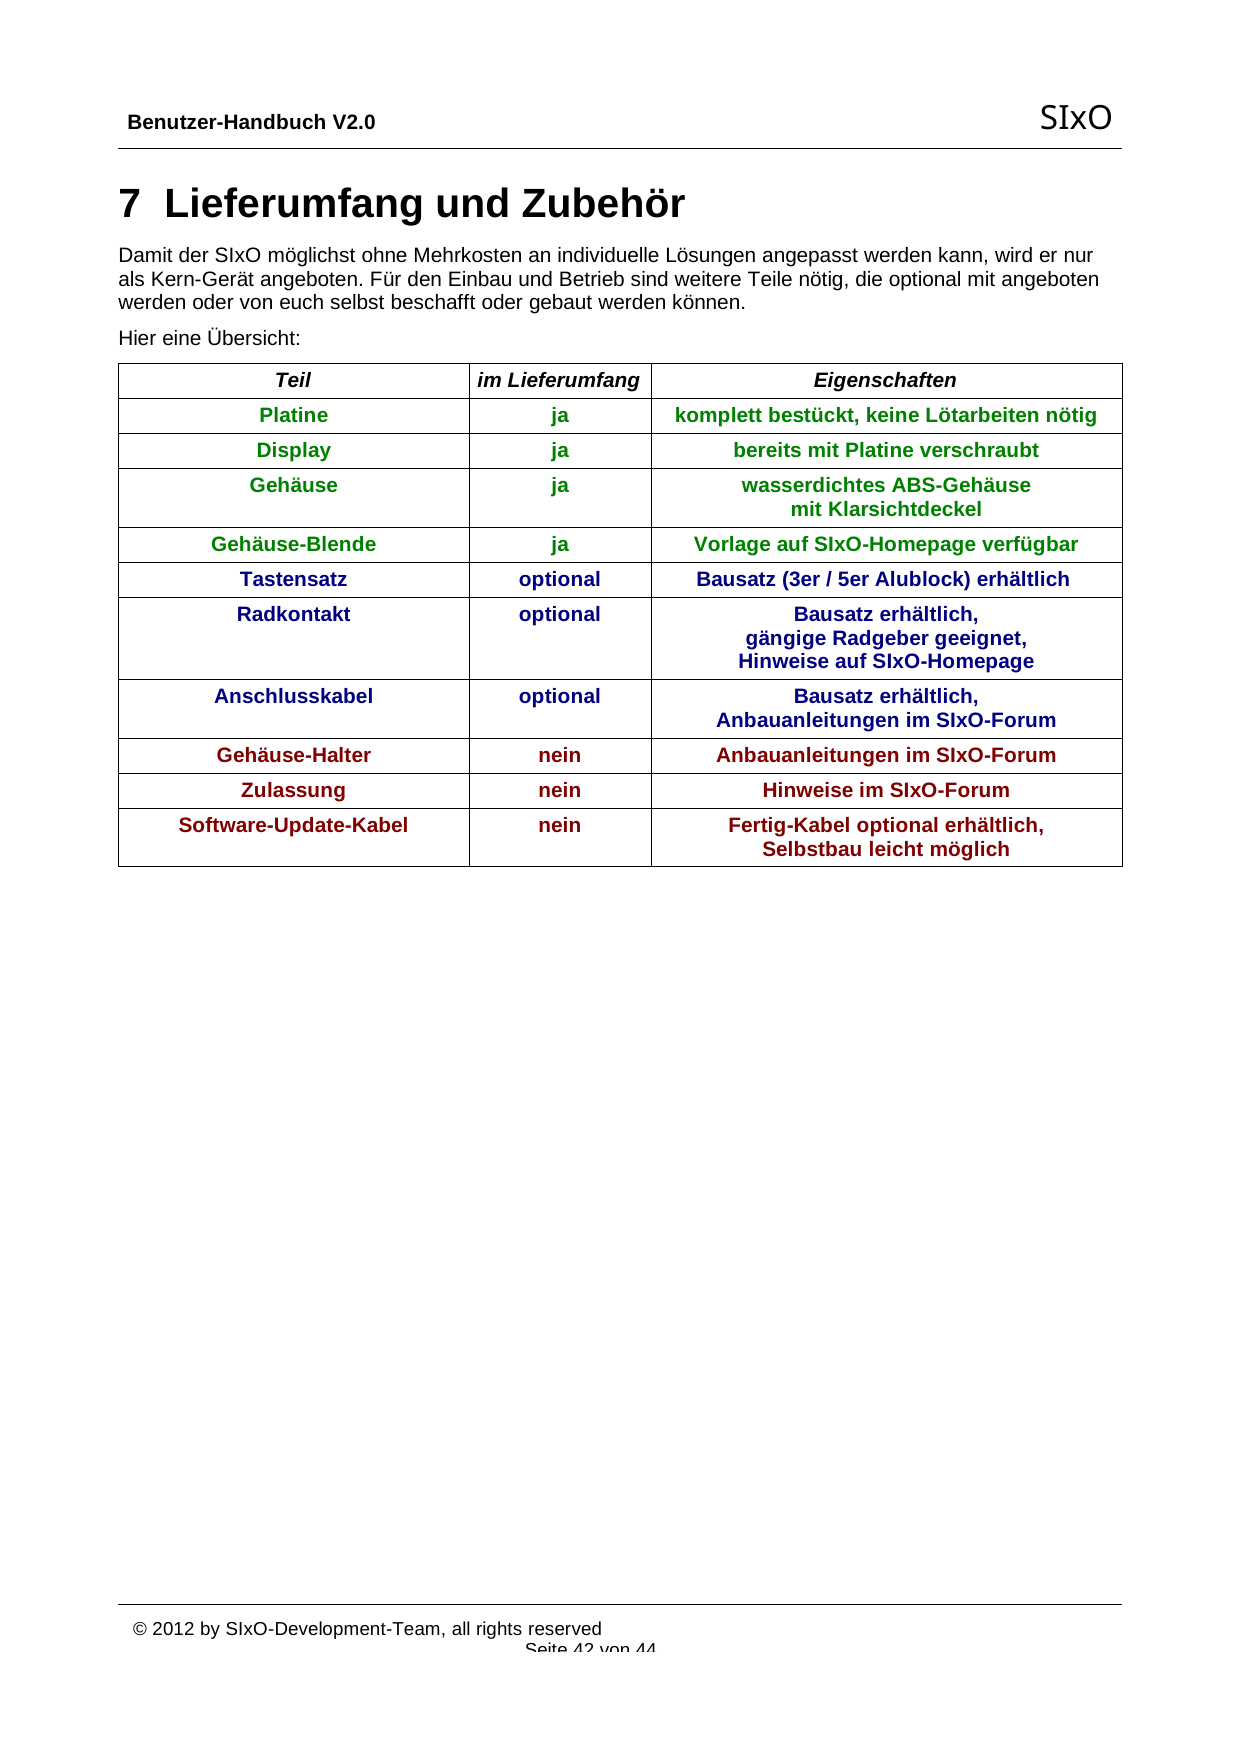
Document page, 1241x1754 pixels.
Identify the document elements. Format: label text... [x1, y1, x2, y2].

table_cell Radkontakt [119, 598, 469, 679]
table_header Eigenschaften [652, 364, 1122, 398]
table_cell Gehäuse-Halter [119, 739, 469, 773]
table_cell ja [470, 528, 651, 562]
table_cell komplett bestückt, keine Lötarbeiten nötig [652, 399, 1122, 433]
table_cell Bausatz (3er / 5er Alublock) erhältlich [652, 563, 1122, 597]
table_cell optional [470, 598, 651, 679]
table_cell ja [470, 399, 651, 433]
table_cell wasserdichtes ABS-Gehäuse mit Klarsichtdeckel [652, 469, 1122, 527]
table_cell Gehäuse-Blende [119, 528, 469, 562]
table_cell nein [470, 809, 651, 866]
table_cell optional [470, 680, 651, 738]
table_cell Hinweise im SIxO-Forum [652, 774, 1122, 808]
subtitle Lieferumfang und Zubehör [118, 180, 1122, 226]
table_cell nein [470, 774, 651, 808]
text Damit der SIxO möglichst ohne Mehrkosten an individuelle Lösungen angepasst werden kann, wird er nur als Kern-Gerät angeboten. Für den Einbau und Betrieb sind weitere Teile nötig, die optional mit angeboten werden oder von euch selbst beschafft oder gebaut werden können. [118, 243, 1122, 314]
table_cell Vorlage auf SIxO-Homepage verfügbar [652, 528, 1122, 562]
table_cell Platine [119, 399, 469, 433]
table_cell Software-Update-Kabel [119, 809, 469, 866]
table_cell optional [470, 563, 651, 597]
table_cell Bausatz erhältlich, Anbauanleitungen im SIxO-Forum [652, 680, 1122, 738]
table_cell Zulassung [119, 774, 469, 808]
table_cell Anschlusskabel [119, 680, 469, 738]
table_cell Display [119, 434, 469, 468]
table_cell Tastensatz [119, 563, 469, 597]
table_cell Bausatz erhältlich, gängige Radgeber geeignet, Hinweise auf SIxO-Homepage [652, 598, 1122, 679]
text Hier eine Übersicht: [118, 327, 1122, 350]
table_cell nein [470, 739, 651, 773]
table_cell Fertig-Kabel optional erhältlich, Selbstbau leicht möglich [652, 809, 1122, 866]
table_header im Lieferumfang [470, 364, 651, 398]
table_header Teil [119, 364, 469, 398]
table_cell Anbauanleitungen im SIxO-Forum [652, 739, 1122, 773]
table_cell ja [470, 434, 651, 468]
table_cell ja [470, 469, 651, 527]
table_cell Gehäuse [119, 469, 469, 527]
table_cell bereits mit Platine verschraubt [652, 434, 1122, 468]
